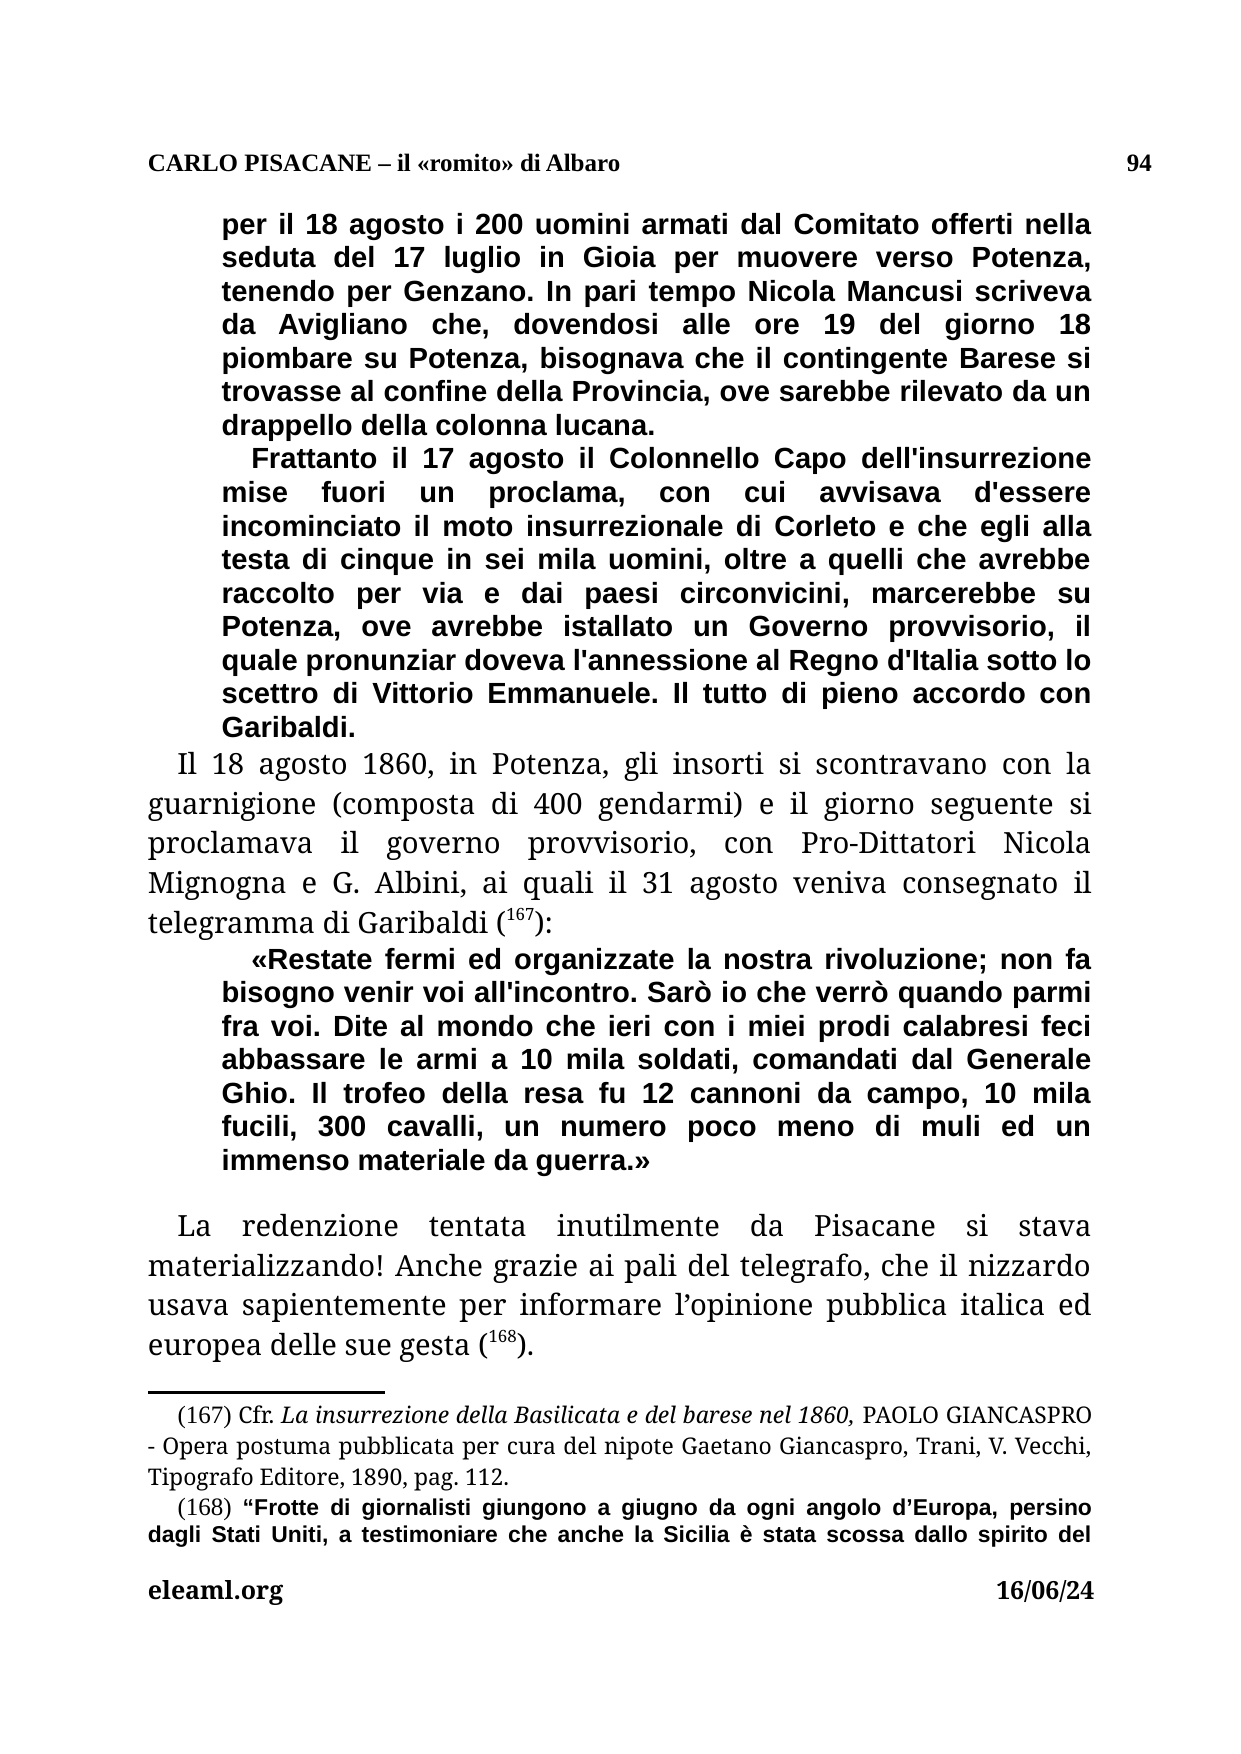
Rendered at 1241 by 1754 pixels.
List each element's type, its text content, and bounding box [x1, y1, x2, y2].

text Cfr. La insurrezione della Basilicata e del barese nel 1860, PAOLO GIANCASPRO - Opera postuma pubblicata per cura del nipote Gaetano Giancaspro, Trani, V. Vecchi, Tipografo Editore, 1890, pag. 112. [148, 1398, 1093, 1492]
text La redenzione tentata inutilmente da Pisacane si stava materializzando! Anche grazie ai pali del telegrafo, che il nizzardo usava sapientemente per informare l’opinione pubblica italica ed europea delle sue gesta (). [148, 1205, 1093, 1364]
text “Frotte di giornalisti giungono a giugno da ogni angolo d’Europa, persino dagli Stati Uniti, a testimoniare che anche la Sicilia è stata scossa dallo spirito del [148, 1492, 1093, 1547]
text Il 18 agosto 1860, in Potenza, gli insorti si scontravano con la guarnigione (composta di 400 gendarmi) e il giorno seguente si proclamava il governo provvisorio, con Pro-Dittatori Nicola Mignogna e G. Albini, ai quali il 31 agosto veniva consegnato il telegramma di Garibaldi (): [148, 743, 1093, 942]
text «Restate fermi ed organizzate la nostra rivoluzione; non fa bisogno venir voi all'incontro. Sarò io che verrò quando parmi fra voi. Dite al mondo che ieri con i miei prodi calabresi feci abbassare le armi a 10 mila soldati, comandati dal Generale Ghio. Il trofeo della resa fu 12 cannoni da campo, 10 mila fucili, 300 cavalli, un numero poco meno di muli ed un immenso materiale da guerra.» [221, 942, 1093, 1177]
text Frattanto il 17 agosto il Colonnello Capo dell'insurrezione mise fuori un proclama, con cui avvisava d'essere incominciato il moto insurrezionale di Corleto e che egli alla testa di cinque in sei mila uomini, oltre a quelli che avrebbe raccolto per via e dai paesi circonvicini, marcerebbe su Potenza, ove avrebbe istallato un Governo provvisorio, il quale pronunziar doveva l'annessione al Regno d'Italia sotto lo scettro di Vittorio Emmanuele. Il tutto di pieno accordo con Garibaldi. [221, 441, 1093, 743]
text per il 18 agosto i 200 uomini armati dal Comitato offerti nella seduta del 17 luglio in Gioia per muovere verso Potenza, tenendo per Genzano. In pari tempo Nicola Mancusi scriveva da Avigliano che, dovendosi alle ore 19 del giorno 18 piombare su Potenza, bisognava che il contingente Barese si trovasse al confine della Provincia, ove sarebbe rilevato da un drappello della colonna lucana. [221, 207, 1093, 441]
